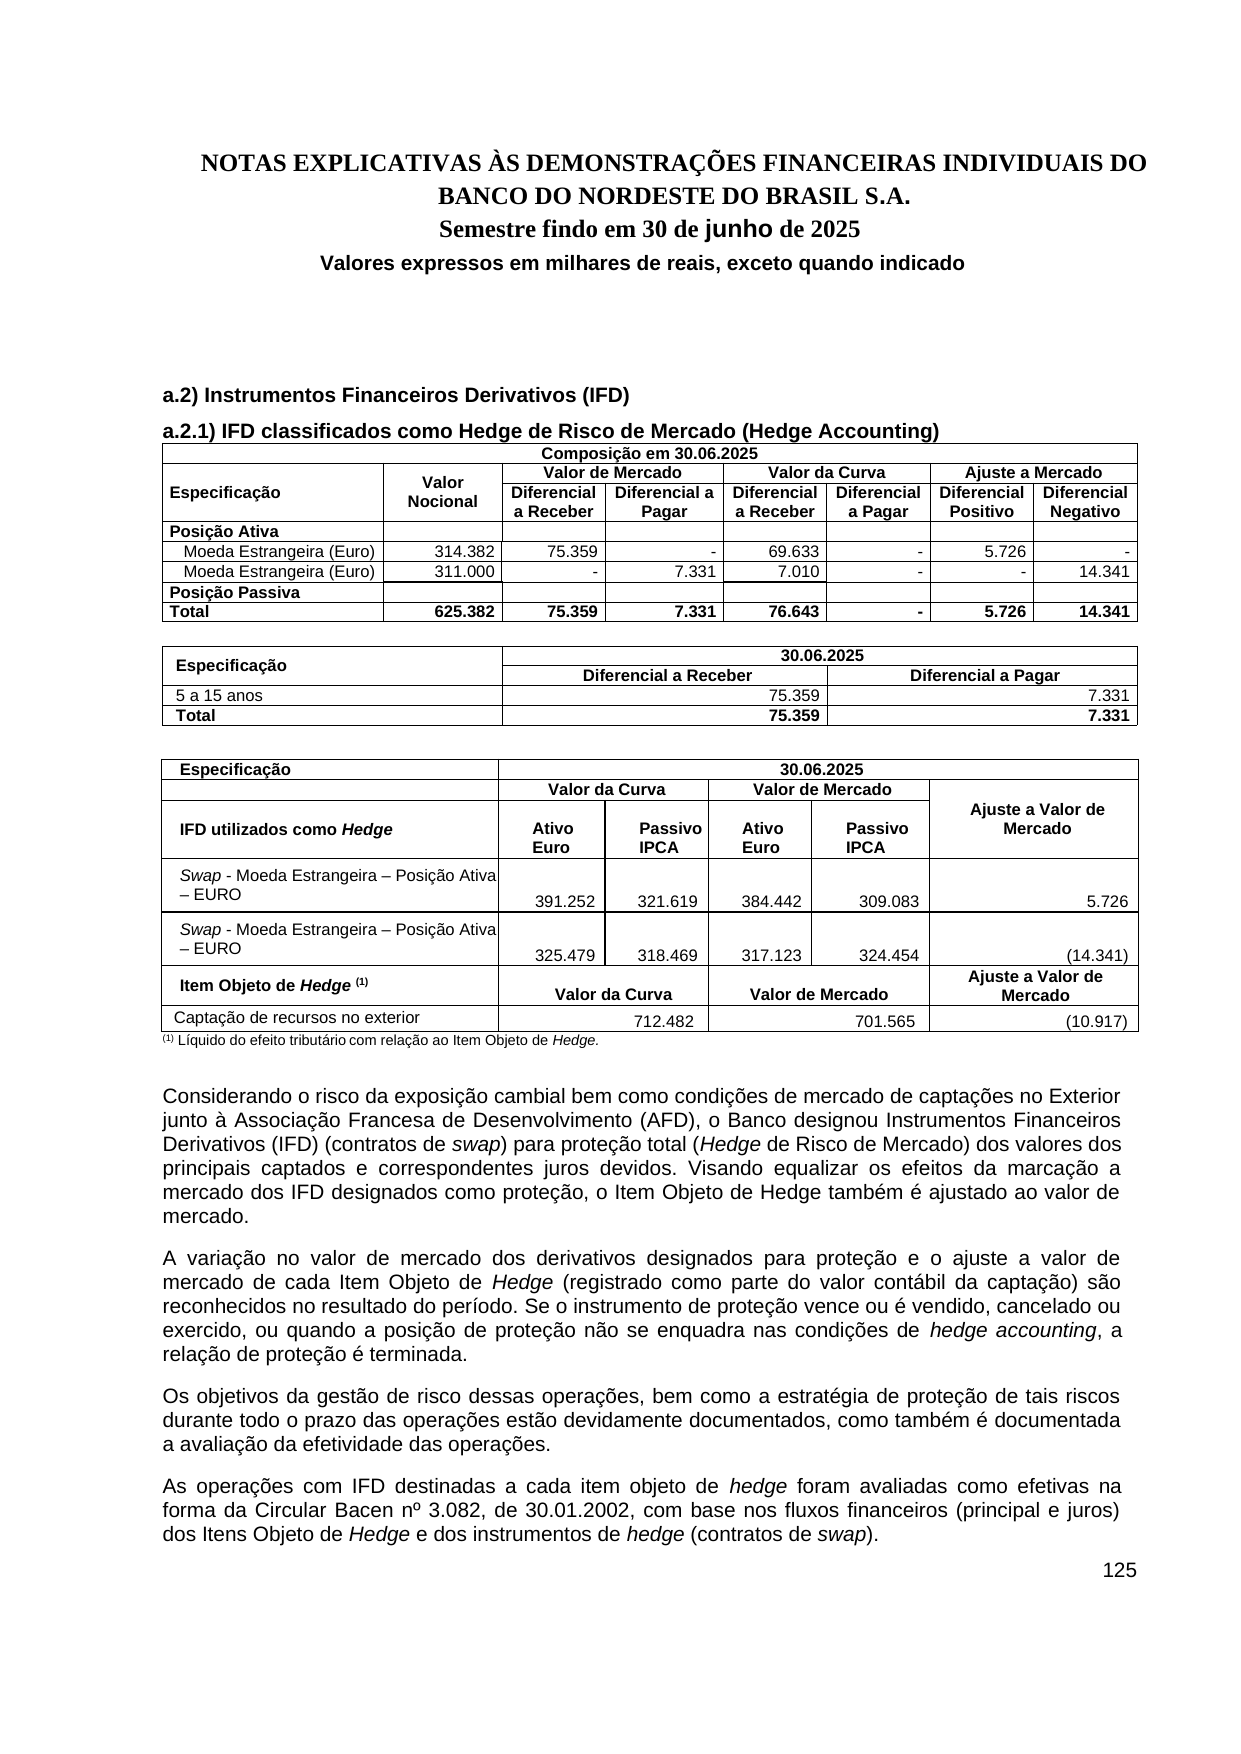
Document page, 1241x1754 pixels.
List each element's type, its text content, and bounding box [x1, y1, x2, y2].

table_cell Valor de Mercado [503, 464, 723, 482]
table_cell 318.469 [606, 913, 708, 965]
table_cell Diferencial a Pagar [827, 484, 930, 521]
table_cell 7.331 [828, 706, 1137, 724]
table_cell Moeda Estrangeira (Euro) [163, 562, 383, 581]
table_cell 7.331 [606, 603, 723, 621]
table_cell [1034, 583, 1137, 602]
table_cell Valor Nocional [384, 464, 502, 521]
table_cell 76.643 [724, 603, 826, 621]
table_cell 321.619 [606, 859, 708, 911]
table_cell [384, 522, 502, 541]
table_cell 7.331 [606, 562, 723, 581]
table_cell [503, 522, 605, 541]
table_cell - [1034, 542, 1137, 561]
table_header Especificação [163, 647, 502, 685]
table_cell Passivo IPCA [606, 801, 708, 857]
table_cell Ativo Euro [709, 801, 811, 857]
table_cell Total [163, 603, 383, 621]
table_header 30.06.2025 [499, 760, 1138, 779]
table_cell Valor de Mercado [709, 966, 929, 1005]
table_cell - [606, 542, 723, 561]
table_cell 314.382 [384, 542, 501, 561]
table_cell 75.359 [503, 706, 827, 724]
table_cell 5.726 [931, 603, 1033, 621]
table_cell Diferencial a Receber [503, 484, 605, 521]
table_cell 625.382 [384, 603, 502, 621]
table_cell [724, 522, 826, 541]
table_header Especificação [162, 760, 498, 779]
table_cell Ativo Euro [499, 801, 604, 857]
table_cell Diferencial a Pagar [828, 666, 1137, 685]
table_cell 75.359 [503, 603, 605, 621]
table_cell [606, 583, 723, 602]
table_cell 7.010 [724, 562, 826, 581]
table_cell Moeda Estrangeira (Euro) [163, 542, 383, 561]
table_cell Diferencial a Receber [503, 666, 827, 685]
text As operações com IFD destinadas a cada item objeto de hedge foram avaliadas como efetivas na forma da Circular Bacen nº 3.082, de 30.01.2002, com base nos fluxos financeiros (principal e juros) dos Itens Objeto de Hedge e dos instrumentos de hedge (contratos de swap). [162, 1473, 1122, 1545]
table_cell [931, 522, 1033, 541]
table_cell [827, 583, 930, 602]
table_cell Posição Passiva [163, 583, 383, 602]
table_cell 5 a 15 anos [163, 686, 502, 705]
table_cell 75.359 [502, 542, 605, 561]
table_cell Valor de Mercado [709, 780, 929, 799]
table_cell (14.341) [930, 913, 1138, 965]
table_cell 69.633 [724, 542, 826, 561]
table_cell 14.341 [1034, 603, 1137, 621]
text Considerando o risco da exposição cambial bem como condições de mercado de captações no Exterior junto à Associação Francesa de Desenvolvimento (AFD), o Banco designou Instrumentos Financeiros Derivativos (IFD) (contratos de swap) para proteção total (Hedge de Risco de Mercado) dos valores dos principais captados e correspondentes juros devidos. Visando equalizar os efeitos da marcação a mercado dos IFD designados como proteção, o Item Objeto de Hedge também é ajustado ao valor de mercado. [162, 1084, 1122, 1227]
table_cell 14.341 [1034, 562, 1137, 581]
table_cell [724, 583, 826, 602]
table_cell Diferencial a Receber [724, 484, 826, 521]
table_cell - [827, 562, 930, 581]
table_cell IFD utilizados como Hedge [162, 801, 498, 857]
table_cell - [502, 562, 605, 581]
table_cell (10.917) [930, 1006, 1138, 1031]
text A variação no valor de mercado dos derivativos designados para proteção e o ajuste a valor de mercado de cada Item Objeto de Hedge (registrado como parte do valor contábil da captação) são reconhecidos no resultado do período. Se o instrumento de proteção vence ou é vendido, cancelado ou exercido, ou quando a posição de proteção não se enquadra nas condições de hedge accounting, a relação de proteção é terminada. [162, 1246, 1122, 1365]
table_cell 712.482 [499, 1006, 708, 1031]
table_cell Ajuste a Mercado [931, 464, 1137, 482]
table_header Composição em 30.06.2025 [163, 444, 1137, 463]
table_cell 309.083 [812, 859, 929, 911]
table_cell 75.359 [503, 686, 827, 705]
table_cell Especificação [163, 464, 383, 521]
table_cell Passivo IPCA [812, 801, 929, 857]
table_cell Ajuste a Valor de Mercado [930, 780, 1138, 857]
table_cell [827, 522, 930, 541]
table_cell 311.000 [384, 562, 501, 581]
table_cell 5.726 [930, 859, 1138, 911]
table_cell 325.479 [499, 913, 604, 965]
table_cell - [827, 603, 930, 621]
table_cell - [931, 562, 1033, 581]
table_cell Diferencial Negativo [1034, 484, 1137, 521]
table_cell Swap - Moeda Estrangeira – Posição Ativa – EURO [162, 859, 498, 911]
table_header 30.06.2025 [503, 647, 1137, 665]
table_cell [503, 583, 605, 602]
text Os objetivos da gestão de risco dessas operações, bem como a estratégia de proteção de tais riscos durante todo o prazo das operações estão devidamente documentados, como também é documentada a avaliação da efetividade das operações. [162, 1383, 1122, 1455]
table_cell [606, 522, 723, 541]
table_cell Posição Ativa [163, 522, 383, 541]
text (1) Líquido do efeito tributário com relação ao Item Objeto de Hedge. [162, 1032, 1137, 1049]
table_cell Valor da Curva [724, 464, 930, 482]
table_cell - [827, 542, 930, 561]
table_cell [931, 583, 1033, 602]
table_cell 7.331 [828, 686, 1137, 705]
table_cell Total [163, 706, 502, 724]
table_cell Captação de recursos no exterior [162, 1006, 498, 1031]
table_cell 391.252 [499, 859, 604, 911]
table_cell [384, 583, 502, 602]
table_cell [1034, 522, 1137, 541]
table_cell Ajuste a Valor de Mercado [930, 966, 1138, 1005]
table_cell Item Objeto de Hedge (1) [162, 966, 498, 1005]
table_cell 701.565 [709, 1006, 929, 1031]
table_cell 324.454 [812, 913, 929, 965]
table_cell 384.442 [709, 859, 811, 911]
table_cell 317.123 [709, 913, 811, 965]
list IFD classificados como Hedge de Risco de Mercado (Hedge Accounting) [162, 419, 1137, 443]
table_cell Diferencial a Pagar [606, 484, 723, 521]
table_cell Valor da Curva [499, 780, 708, 799]
table_cell [162, 780, 498, 799]
table_cell Swap - Moeda Estrangeira – Posição Ativa – EURO [162, 913, 498, 965]
table_cell 5.726 [931, 542, 1033, 561]
list Instrumentos Financeiros Derivativos (IFD) [162, 383, 1137, 407]
table_cell Diferencial Positivo [931, 484, 1033, 521]
table_cell Valor da Curva [499, 966, 708, 1005]
